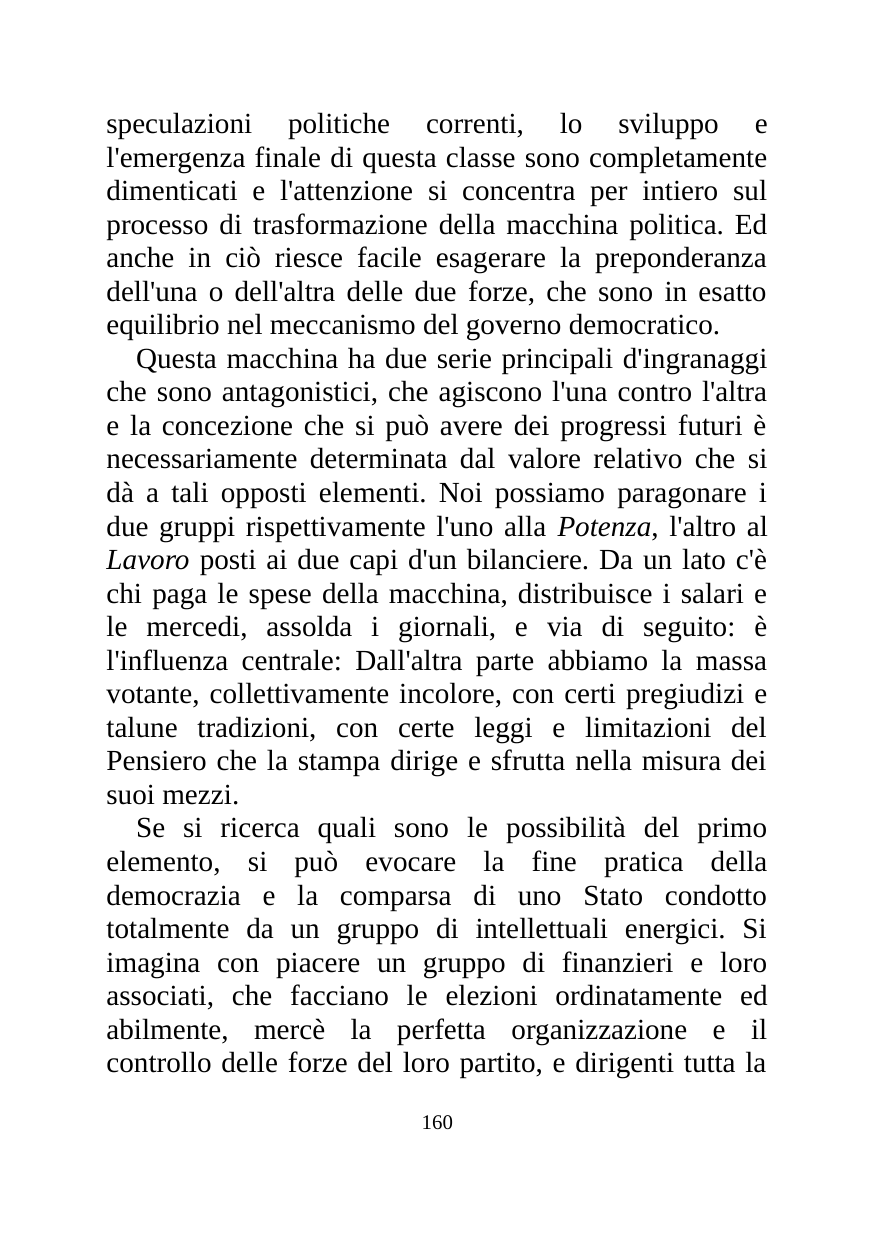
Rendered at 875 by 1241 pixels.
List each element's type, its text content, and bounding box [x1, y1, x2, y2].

text speculazioni politiche correnti, lo sviluppo e l'emergenza finale di questa classe sono completamente dimenticati e l'attenzione si concentra per intiero sul processo di trasformazione della macchina politica. Ed anche in ciò riesce facile esagerare la preponderanza dell'una o dell'altra delle due forze, che sono in esatto equilibrio nel meccanismo del governo democratico. [106, 106, 768, 341]
text Se si ricerca quali sono le possibilità del primo elemento, si può evocare la fine pratica della democrazia e la comparsa di uno Stato condotto totalmente da un gruppo di intellettuali energici. Si imagina con piacere un gruppo di finanzieri e loro associati, che facciano le elezioni ordinatamente ed abilmente, mercè la perfetta organizzazione e il controllo delle forze del loro partito, e dirigenti tutta la [106, 811, 768, 1079]
text Questa macchina ha due serie principali d'ingranaggi che sono antagonistici, che agiscono l'una contro l'altra e la concezione che si può avere dei progressi futuri è necessariamente determinata dal valore relativo che si dà a tali opposti elementi. Noi possiamo paragonare i due gruppi rispettivamente l'uno alla Potenza, l'altro al Lavoro posti ai due capi d'un bilanciere. Da un lato c'è chi paga le spese della macchina, distribuisce i salari e le mercedi, assolda i giornali, e via di seguito: è l'influenza centrale: Dall'altra parte abbiamo la massa votante, collettivamente incolore, con certi pregiudizi e talune tradizioni, con certe leggi e limitazioni del Pensiero che la stampa dirige e sfrutta nella misura dei suoi mezzi. [106, 341, 768, 811]
